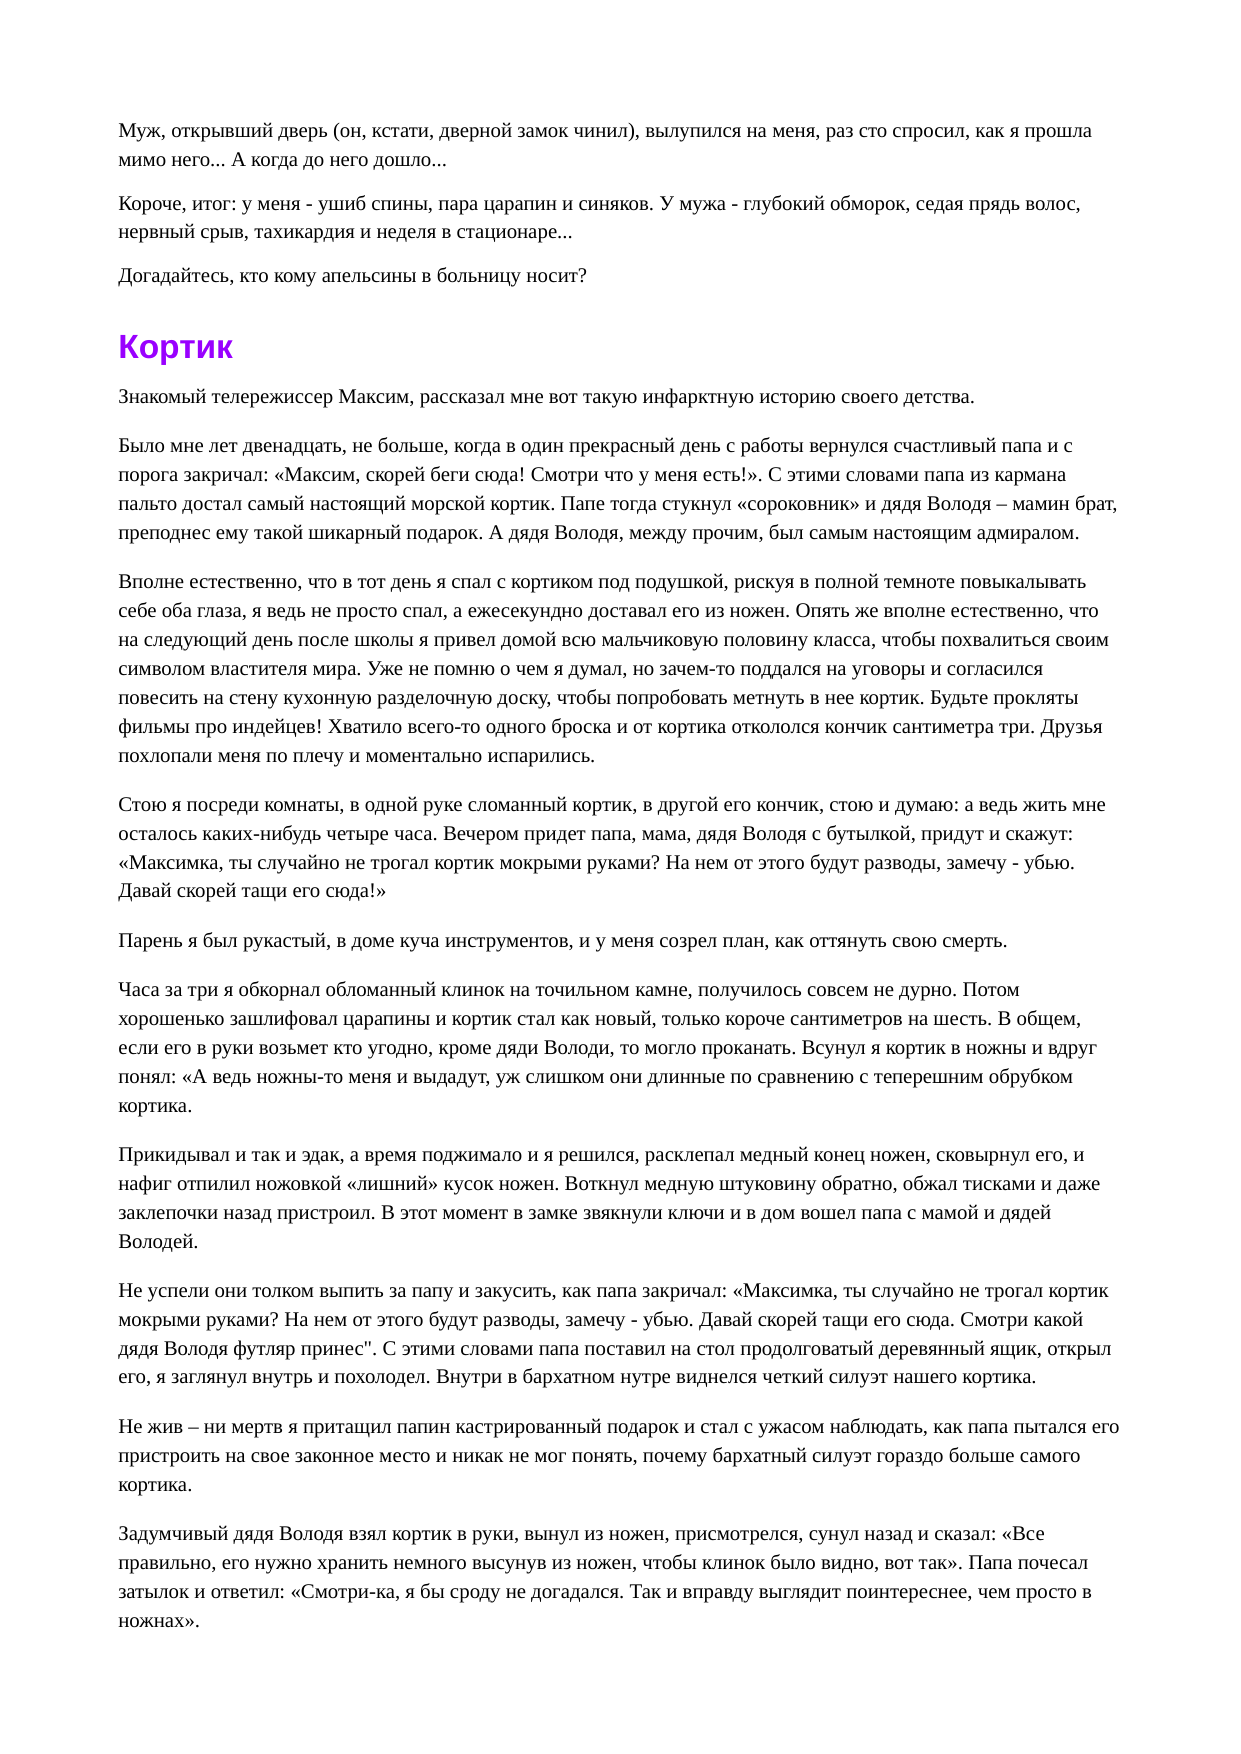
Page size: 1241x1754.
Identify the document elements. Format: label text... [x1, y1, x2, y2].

text Было мне лет двенадцать, не больше, когда в один прекрасный день с работы вернулся счастливый папа и с порога закричал: «Максим, скорей беги сюда! Смотри что у меня есть!». С этими словами папа из кармана пальто достал самый настоящий морской кортик. Папе тогда стукнул «сороковник» и дядя Володя – мамин брат, преподнес ему такой шикарный подарок. А дядя Володя, между прочим, был самым настоящим адмиралом. [118, 433, 1122, 544]
text Муж, открывший дверь (он, кстати, дверной замок чинил), вылупился на меня, раз сто спросил, как я прошла мимо него... А когда до него дошло... [118, 118, 1122, 171]
subtitle Кортик [118, 327, 1122, 366]
text Не жив – ни мертв я притащил папин кастрированный подарок и стал с ужасом наблюдать, как папа пытался его пристроить на свое законное место и никак не мог понять, почему бархатный силуэт гораздо больше самого кортика. [118, 1414, 1122, 1496]
text Догадайтесь, кто кому апельсины в больницу носит? [118, 263, 1122, 287]
text Прикидывал и так и эдак, а время поджимало и я решился, расклепал медный конец ножен, сковырнул его, и нафиг отпилил ножовкой «лишний» кусок ножен. Воткнул медную штуковину обратно, обжал тисками и даже заклепочки назад пристроил. В этот момент в замке звякнули ключи и в дом вошел папа с мамой и дядей Володей. [118, 1142, 1122, 1253]
text Не успели они толком выпить за папу и закусить, как папа закричал: «Максимка, ты случайно не трогал кортик мокрыми руками? На нем от этого будут разводы, замечу - убью. Давай скорей тащи его сюда. Смотри какой дядя Володя футляр принес". С этими словами папа поставил на стол продолговатый деревянный ящик, открыл его, я заглянул внутрь и похолодел. Внутри в бархатном нутре виднелся четкий силуэт нашего кортика. [118, 1278, 1122, 1388]
text Знакомый телережиссер Максим, рассказал мне вот такую инфарктную историю своего детства. [118, 384, 1122, 408]
text Задумчивый дядя Володя взял кортик в руки, вынул из ножен, присмотрелся, сунул назад и сказал: «Все правильно, его нужно хранить немного высунув из ножен, чтобы клинок было видно, вот так». Папа почесал затылок и ответил: «Смотри-ка, я бы сроду не догадался. Так и вправду выглядит поинтереснее, чем просто в ножнах». [118, 1521, 1122, 1632]
text Парень я был рукастый, в доме куча инструментов, и у меня созрел план, как оттянуть свою смерть. [118, 928, 1122, 952]
text Стою я посреди комнаты, в одной руке сломанный кортик, в другой его кончик, стою и думаю: а ведь жить мне осталось каких-нибудь четыре часа. Вечером придет папа, мама, дядя Володя с бутылкой, придут и скажут: «Максимка, ты случайно не трогал кортик мокрыми руками? На нем от этого будут разводы, замечу - убью. Давай скорей тащи его сюда!» [118, 792, 1122, 902]
text Короче, итог: у меня - ушиб спины, пара царапин и синяков. У мужа - глубокий обморок, седая прядь волос, нервный срыв, тахикардия и неделя в стационаре... [118, 190, 1122, 243]
text Часа за три я обкорнал обломанный клинок на точильном камне, получилось совсем не дурно. Потом хорошенько зашлифовал царапины и кортик стал как новый, только короче сантиметров на шесть. В общем, если его в руки возьмет кто угодно, кроме дяди Володи, то могло проканать. Всунул я кортик в ножны и вдруг понял: «А ведь ножны-то меня и выдадут, уж слишком они длинные по сравнению с теперешним обрубком кортика. [118, 977, 1122, 1117]
text Вполне естественно, что в тот день я спал с кортиком под подушкой, рискуя в полной темноте повыкалывать себе оба глаза, я ведь не просто спал, а ежесекундно доставал его из ножен. Опять же вполне естественно, что на следующий день после школы я привел домой всю мальчиковую половину класса, чтобы похвалиться своим символом властителя мира. Уже не помню о чем я думал, но зачем-то поддался на уговоры и согласился повесить на стену кухонную разделочную доску, чтобы попробовать метнуть в нее кортик. Будьте прокляты фильмы про индейцев! Хватило всего-то одного броска и от кортика откололся кончик сантиметра три. Друзья похлопали меня по плечу и моментально испарились. [118, 569, 1122, 767]
